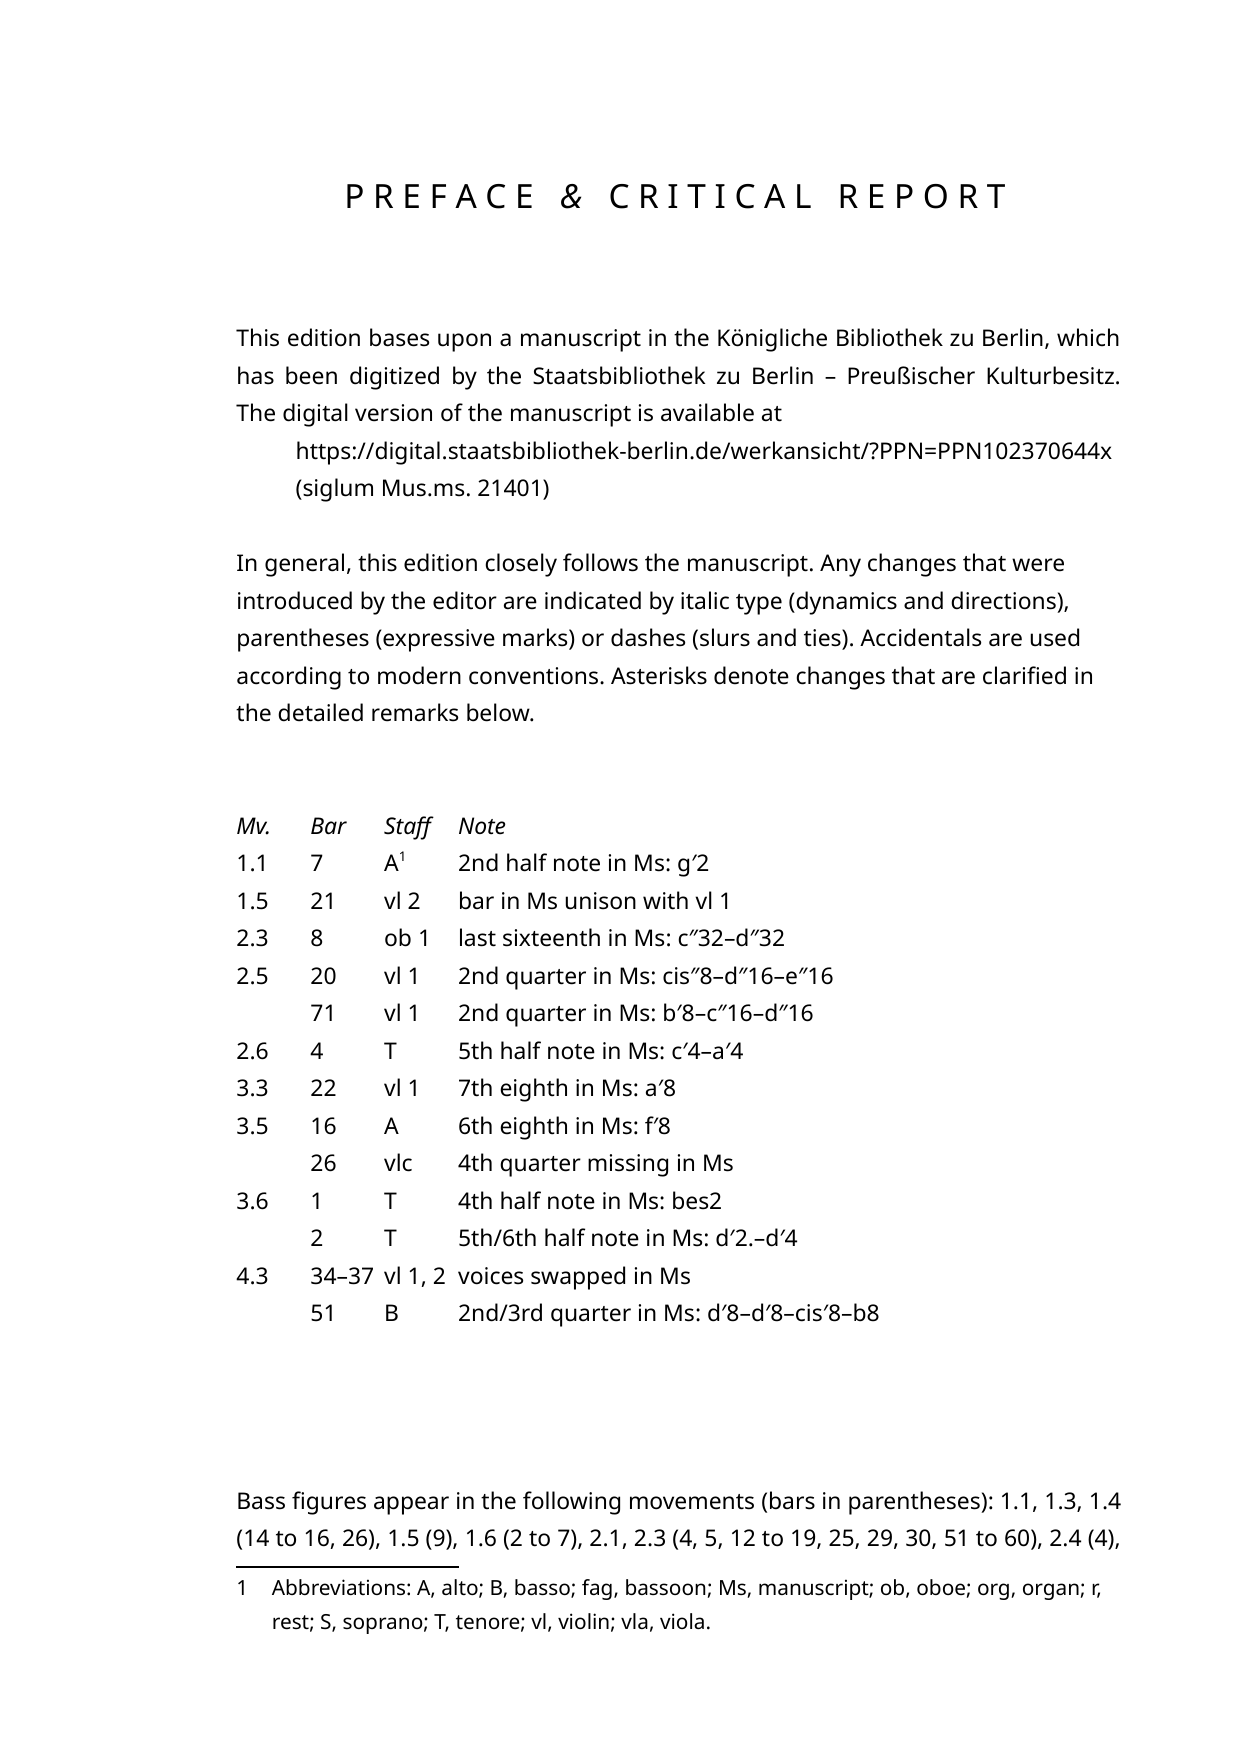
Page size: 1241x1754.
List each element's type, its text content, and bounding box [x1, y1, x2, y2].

text Bass figures appear in the following movements (bars in parentheses): 1.1, 1.3, 1.4 (14 to 16, 26), 1.5 (9), 1.6 (2 to 7), 2.1, 2.3 (4, 5, 12 to 19, 25, 29, 30, 51 to 60), 2.4 (4), [236, 1485, 1122, 1554]
text Abbreviations: A, alto; B, basso; fag, bassoon; Ms, manuscript; ob, oboe; org, organ; r, rest; S, soprano; T, tenore; vl, violin; vla, viola. [236, 1573, 1122, 1636]
text In general, this edition closely follows the manuscript. Any changes that were introduced by the editor are indicated by italic type (dynamics and directions), parentheses (expressive marks) or dashes (slurs and ties). Accidentals are used according to modern conventions. Asterisks denote changes that are clarified in the detailed remarks below. Mv. Bar Staff Note 1.1 7 A 2nd half note in Ms: g′2 1.5 21 vl 2 bar in Ms unison with vl 1 2.3 8 ob 1 last sixteenth in Ms: c″32–d″32 2.5 20 vl 1 2nd quarter in Ms: cis″8–d″16–e″16 71 vl 1 2nd quarter in Ms: b′8–c″16–d″16 2.6 4 T 5th half note in Ms: c′4–a′4 3.3 22 vl 1 7th eighth in Ms: a′8 3.5 16 A 6th eighth in Ms: f′8 26 vlc 4th quarter missing in Ms 3.6 1 T 4th half note in Ms: bes2 2 T 5th/6th half note in Ms: d′2.–d′4 4.3 34–37 vl 1, 2 voices swapped in Ms 51 B 2nd/3rd quarter in Ms: d′8–d′8–cis′8–b8 [236, 547, 1122, 1366]
text This edition bases upon a manuscript in the Königliche Bibliothek zu Berlin, which has been digitized by the Staatsbibliothek zu Berlin – Preußischer Kulturbesitz. The digital version of the manuscript is available at [236, 322, 1122, 429]
text https://digital.staatsbibliothek-berlin.de/werkansicht/?PPN=PPN102370644x (siglum Mus.ms. 21401) [236, 435, 1122, 504]
text P R E F A C E & C R I T I C A L R E P O R T [236, 173, 1122, 218]
